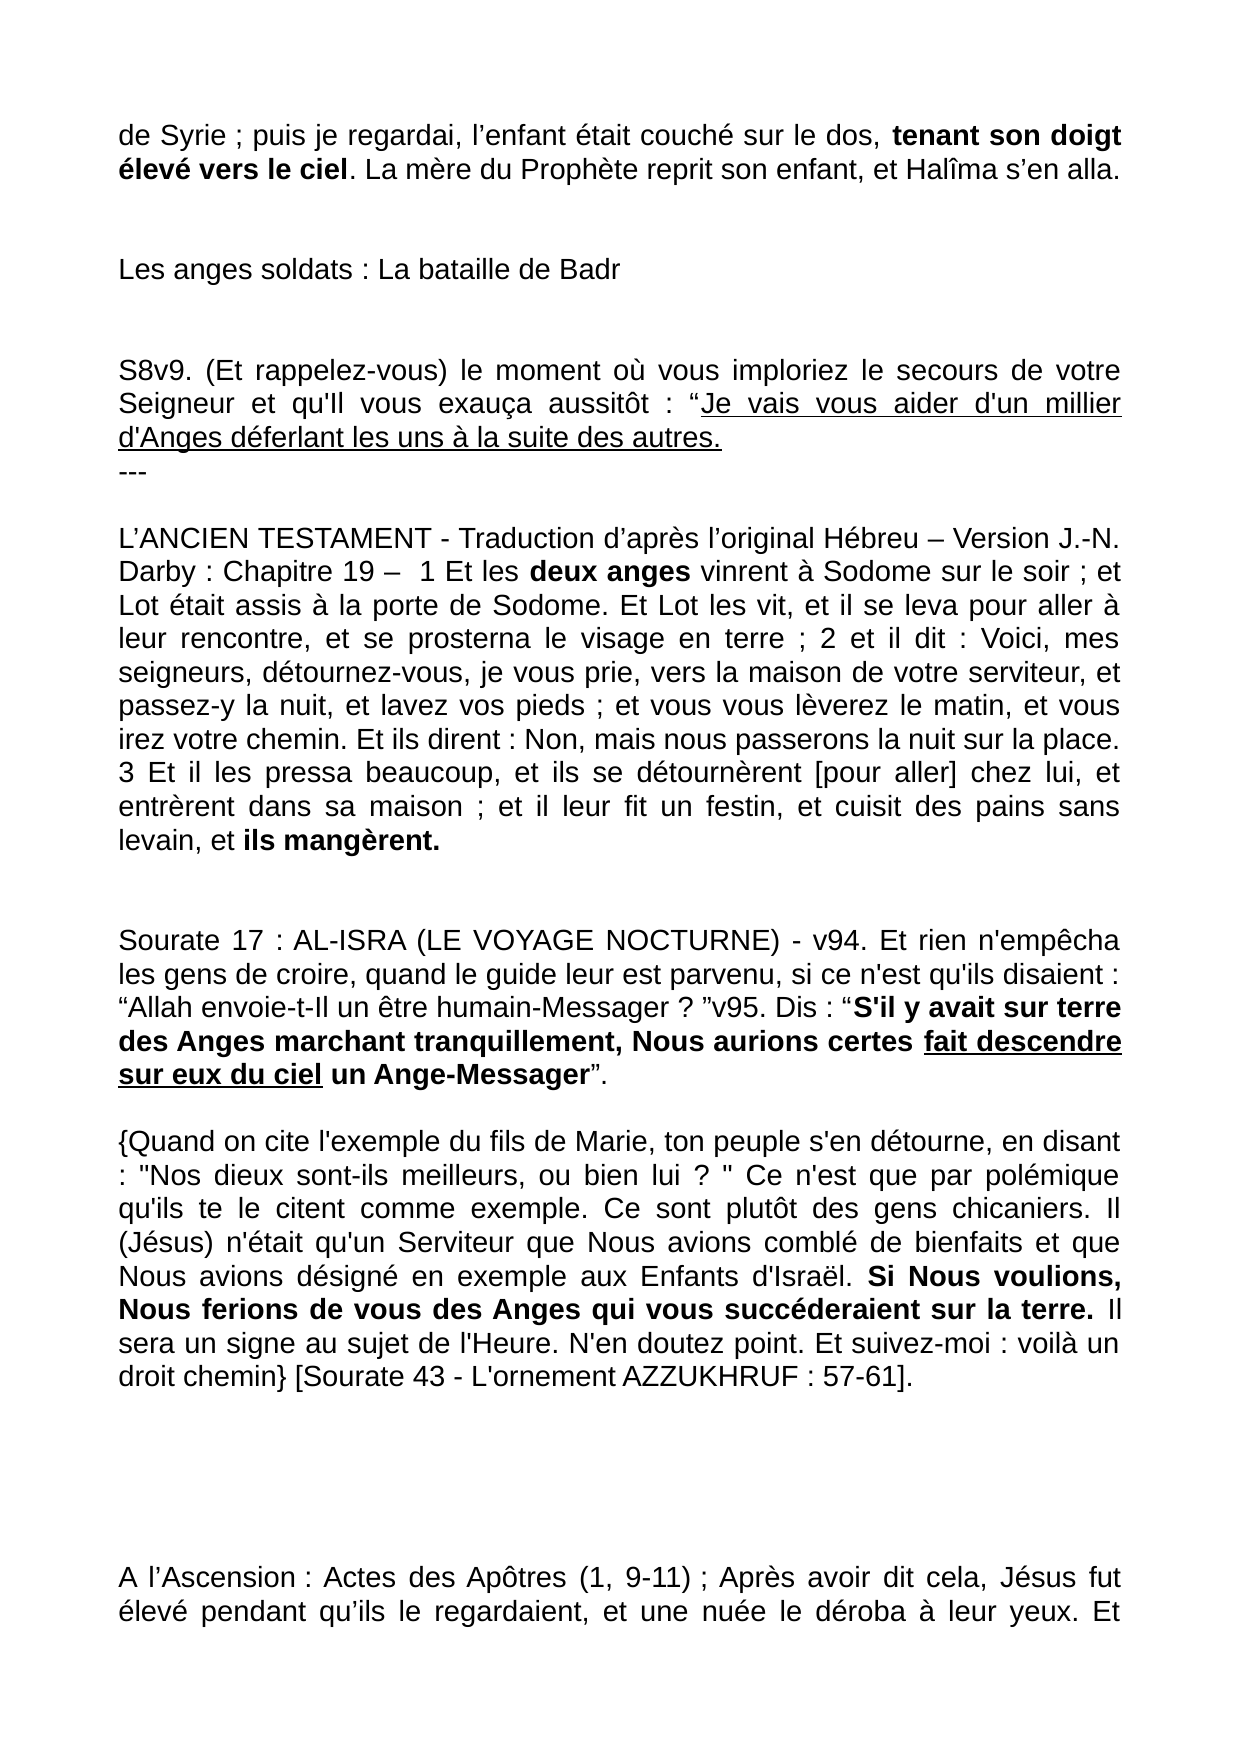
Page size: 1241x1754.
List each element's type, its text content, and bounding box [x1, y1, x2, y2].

text Sourate 17 : AL-ISRA (LE VOYAGE NOCTURNE) - v94. Et rien n'empêcha les gens de croire, quand le guide leur est parvenu, si ce n'est qu'ils disaient : “Allah envoie-t-Il un être humain-Messager ? ”v95. Dis : “S'il y avait sur terre des Anges marchant tranquillement, Nous aurions certes fait descendre sur eux du ciel un Ange-Messager”. [118, 923, 1122, 1091]
text Les anges soldats : La bataille de Badr [118, 252, 1122, 286]
text --- [118, 453, 1122, 487]
text {Quand on cite l'exemple du fils de Marie, ton peuple s'en détourne, en disant : "Nos dieux sont-ils meilleurs, ou bien lui ? " Ce n'est que par polémique qu'ils te le citent comme exemple. Ce sont plutôt des gens chicaniers. Il (Jésus) n'était qu'un Serviteur que Nous avions comblé de bienfaits et que Nous avions désigné en exemple aux Enfants d'Israël. Si Nous voulions, Nous ferions de vous des Anges qui vous succéderaient sur la terre. Il sera un signe au sujet de l'Heure. N'en doutez point. Et suivez-moi : voilà un droit chemin} [Sourate 43 - L'ornement AZZUKHRUF : 57-61]. [118, 1124, 1122, 1393]
text S8v9. (Et rappelez-vous) le moment où vous imploriez le secours de votre Seigneur et qu'Il vous exauça aussitôt : “Je vais vous aider d'un millier d'Anges déferlant les uns à la suite des autres. [118, 353, 1122, 453]
text de Syrie ; puis je regardai, l’enfant était couché sur le dos, tenant son doigt élevé vers le ciel. La mère du Prophète reprit son enfant, et Halîma s’en alla. [118, 118, 1122, 185]
text A l’Ascension : Actes des Apôtres (1, 9-11) ; Après avoir dit cela, Jésus fut élevé pendant qu’ils le regardaient, et une nuée le déroba à leur yeux. Et [118, 1560, 1122, 1627]
text L’ANCIEN TESTAMENT - Traduction d’après l’original Hébreu – Version J.-N. Darby : Chapitre 19 – 1 Et les deux anges vinrent à Sodome sur le soir ; et Lot était assis à la porte de Sodome. Et Lot les vit, et il se leva pour aller à leur rencontre, et se prosterna le visage en terre ; 2 et il dit : Voici, mes seigneurs, détournez-vous, je vous prie, vers la maison de votre serviteur, et passez-y la nuit, et lavez vos pieds ; et vous vous lèverez le matin, et vous irez votre chemin. Et ils dirent : Non, mais nous passerons la nuit sur la place. 3 Et il les pressa beaucoup, et ils se détournèrent [pour aller] chez lui, et entrèrent dans sa maison ; et il leur fit un festin, et cuisit des pains sans levain, et ils mangèrent. [118, 521, 1122, 856]
